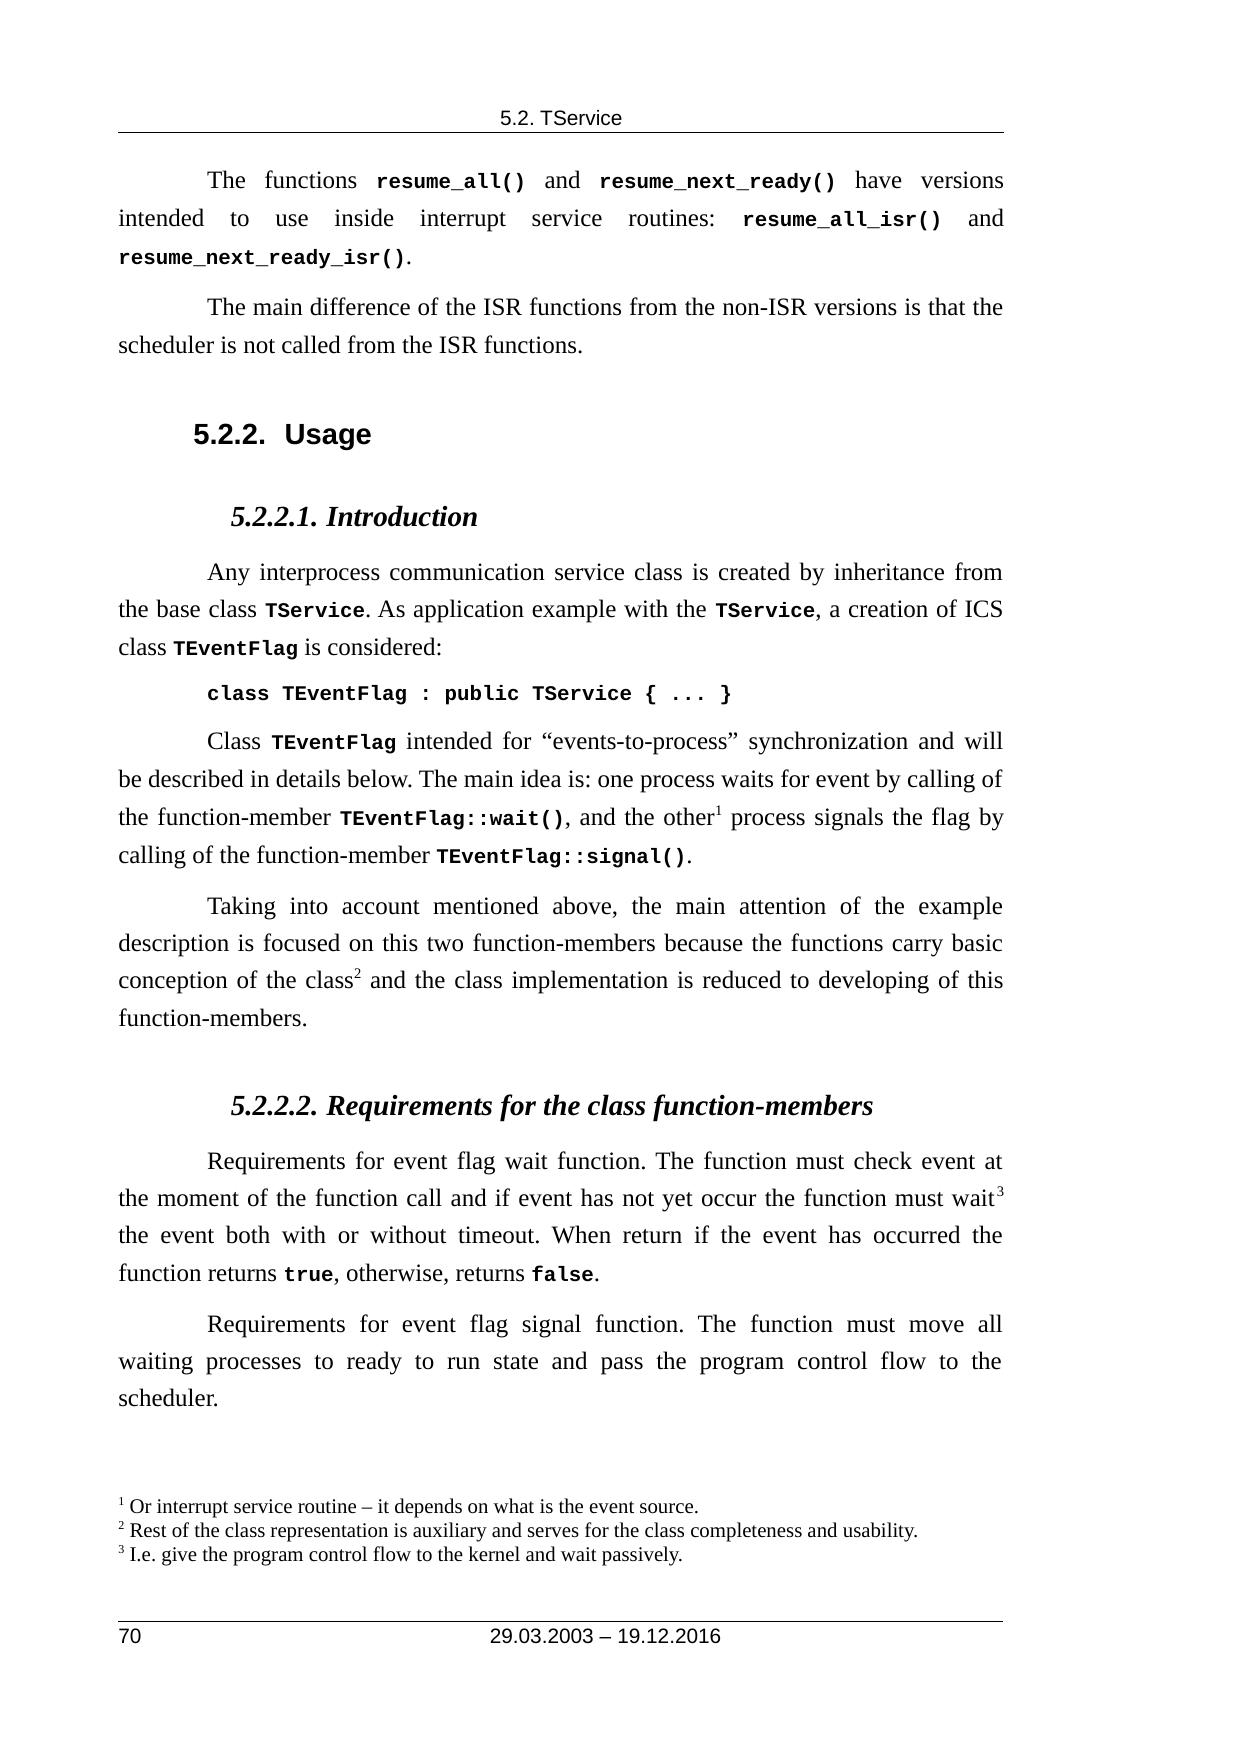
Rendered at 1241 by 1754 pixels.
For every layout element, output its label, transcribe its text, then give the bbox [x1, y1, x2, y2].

text The functions resume_all() and resume_next_ready() have versions intended to use inside interrupt service routines: resume_all_isr() and resume_next_ready_isr(). [118, 165, 1004, 271]
subtitle Requirements for the class function-members [231, 1088, 1004, 1122]
text Taking into account mentioned above, the main attention of the example description is focused on this two function-members because the functions carry basic conception of the class and the class implementation is reduced to developing of this function-members. [118, 891, 1004, 1031]
subtitle Introduction [231, 499, 1004, 532]
text I.e. give the program control flow to the kernel and wait passively. [118, 1542, 1004, 1566]
text The main difference of the ISR functions from the non-ISR versions is that the scheduler is not called from the ISR functions. [118, 292, 1004, 358]
text class TEventFlag : public TService { ... } [118, 683, 1004, 707]
text Requirements for event flag signal function. The function must move all waiting processes to ready to run state and pass the program control flow to the scheduler. [118, 1309, 1004, 1412]
text Or interrupt service routine – it depends on what is the event source. [118, 1494, 1004, 1518]
text Any interprocess communication service class is created by inheritance from the base class TService. As application example with the TService, a creation of ICS class TEventFlag is considered: [118, 557, 1004, 662]
text Class TEventFlag intended for “events-to-process” synchronization and will be described in details below. The main idea is: one process waits for event by calling of the function-member TEventFlag::wait(), and the other process signals the flag by calling of the function-member TEventFlag::signal(). [118, 726, 1004, 869]
text Requirements for event flag wait function. The function must check event at the moment of the function call and if event has not yet occur the function must wait the event both with or without timeout. When return if the event has occurred the function returns true, otherwise, returns false. [118, 1146, 1004, 1287]
text Rest of the class representation is auxiliary and serves for the class completeness and usability. [118, 1518, 1004, 1542]
subtitle Usage [193, 417, 886, 451]
